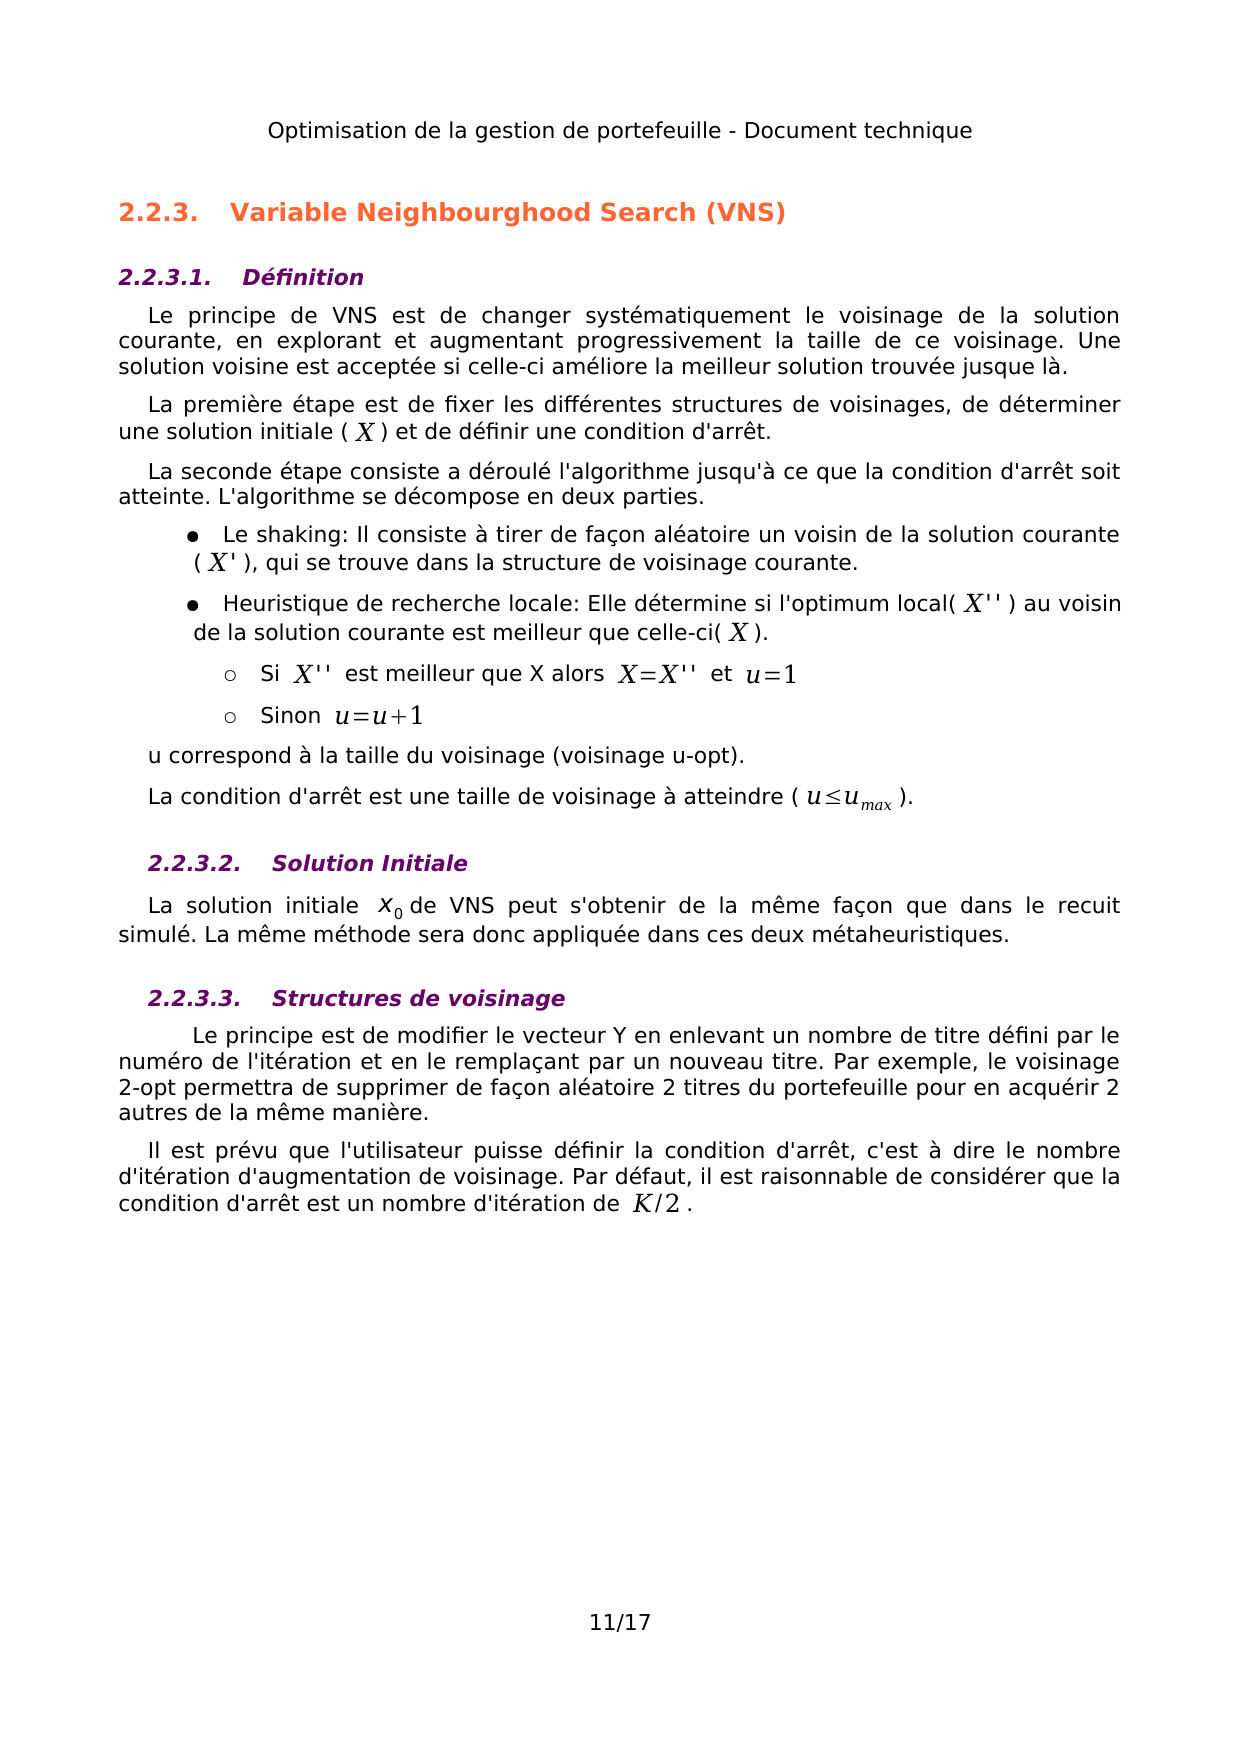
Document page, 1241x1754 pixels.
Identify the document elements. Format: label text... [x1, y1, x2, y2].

text La seconde étape consiste a déroulé l'algorithme jusqu'à ce que la condition d'arrêt soit atteinte. L'algorithme se décompose en deux parties. [118, 459, 1122, 510]
text La première étape est de fixer les différentes structures de voisinages, de déterminer une solution initiale () et de définir une condition d'arrêt. [118, 392, 1122, 446]
subtitle Structures de voisinage [118, 986, 1122, 1011]
text La solution initiale de VNS peut s'obtenir de la même façon que dans le recuit simulé. La même méthode sera donc appliquée dans ces deux métaheuristiques. [118, 889, 1122, 948]
list Sinon [193, 701, 1122, 730]
text u correspond à la taille du voisinage (voisinage u-opt). [118, 743, 1122, 768]
text Il est prévu que l'utilisateur puisse définir la condition d'arrêt, c'est à dire le nombre d'itération d'augmentation de voisinage. Par défaut, il est raisonnable de considérer que la condition d'arrêt est un nombre d'itération de . [118, 1138, 1122, 1218]
list Le shaking: Il consiste à tirer de façon aléatoire un voisin de la solution courante (), qui se trouve dans la structure de voisinage courante. [156, 522, 1122, 577]
subtitle Solution Initiale [118, 851, 1122, 877]
subtitle Définition [118, 265, 1122, 290]
subtitle Variable Neighbourghood Search (VNS) [118, 198, 1122, 227]
text La condition d'arrêt est une taille de voisinage à atteindre (). [118, 781, 1122, 814]
list Si est meilleur que X alors et [193, 660, 1122, 689]
list Heuristique de recherche locale: Elle détermine si l'optimum local() au voisin de la solution courante est meilleur que celle-ci(). [156, 589, 1122, 647]
text Le principe est de modifier le vecteur Y en enlevant un nombre de titre défini par le numéro de l'itération et en le remplaçant par un nouveau titre. Par exemple, le voisinage 2-opt permettra de supprimer de façon aléatoire 2 titres du portefeuille pour en acquérir 2 autres de la même manière. [118, 1024, 1122, 1126]
text Le principe de VNS est de changer systématiquement le voisinage de la solution courante, en explorant et augmentant progressivement la taille de ce voisinage. Une solution voisine est acceptée si celle-ci améliore la meilleur solution trouvée jusque là. [118, 303, 1122, 379]
